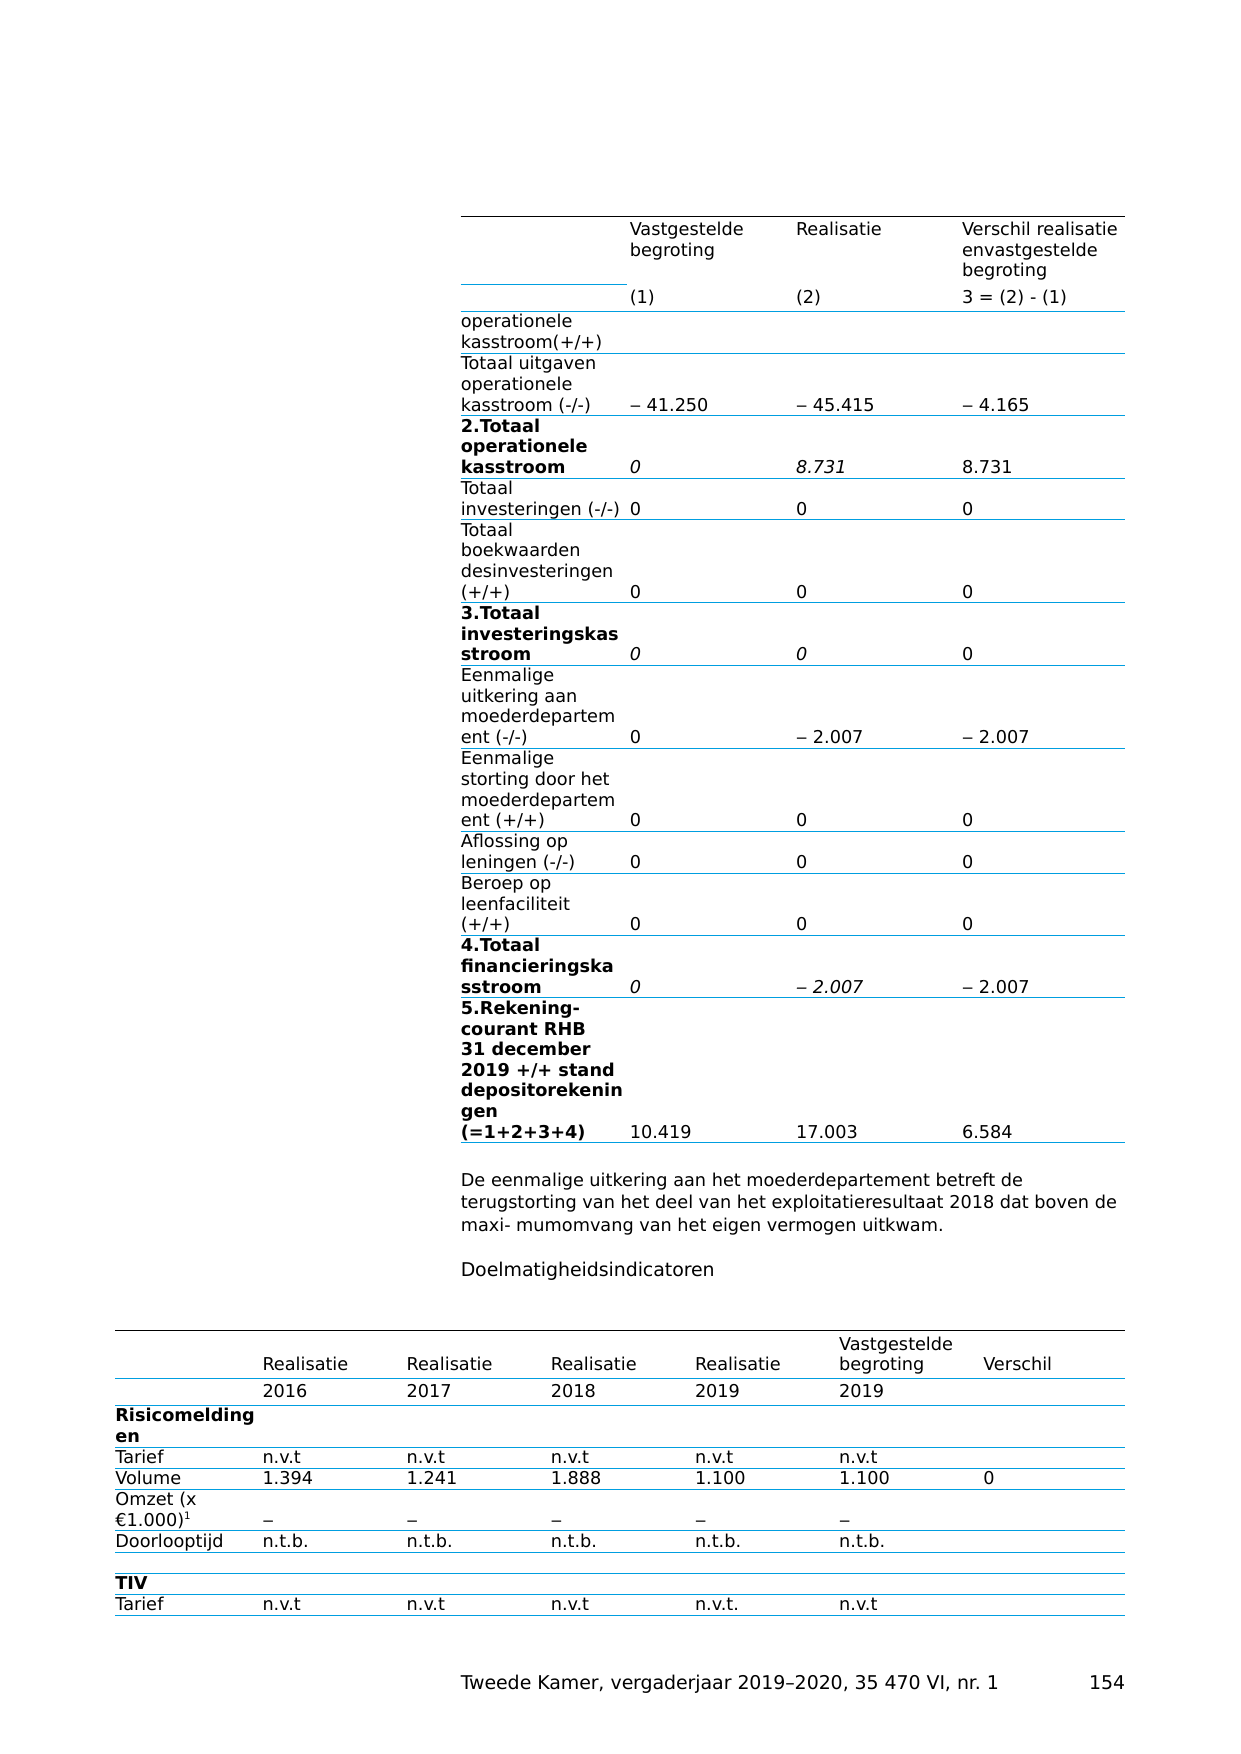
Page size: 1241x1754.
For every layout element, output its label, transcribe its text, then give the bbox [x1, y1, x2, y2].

table_cell Beroep op leenfaciliteit (+/+) [461, 874, 627, 935]
table_cell n.v.t [548, 1448, 692, 1467]
table_cell (2) [793, 284, 959, 311]
table_cell 0 [793, 874, 959, 935]
table_cell 2016 [259, 1379, 403, 1404]
table_cell [627, 312, 793, 353]
table_cell [836, 1406, 980, 1446]
table_cell [259, 1553, 403, 1573]
table_cell Totaal uitgaven operationele kasstroom (-/-) [461, 354, 627, 415]
table_cell 1.241 [404, 1469, 548, 1489]
table_cell 0 [627, 479, 793, 519]
table_cell 0 [793, 479, 959, 519]
table_header Tabel 109 Kasstroom overzicht per 31 december 2019 [461, 191, 1125, 216]
table_cell n.v.t. [692, 1595, 836, 1615]
table_cell 0 [627, 520, 793, 602]
table_cell 2017 [404, 1379, 548, 1404]
table_cell Omzet (x €1.000)1 [115, 1490, 259, 1530]
table_cell 2.Totaal operationele kasstroom [461, 416, 627, 477]
table_cell [404, 1406, 548, 1446]
table_cell [259, 1406, 403, 1446]
table_cell n.v.t [692, 1448, 836, 1467]
table_cell 17.003 [793, 998, 959, 1142]
table_cell [980, 1595, 1125, 1615]
table_cell ‒ 4.165 [959, 354, 1125, 415]
table_cell 0 [627, 749, 793, 831]
table_cell 3 = (2) - (1) [959, 284, 1125, 311]
table_cell 0 [793, 520, 959, 602]
table_cell ‒ [548, 1490, 692, 1530]
table_cell n.t.b. [692, 1531, 836, 1552]
table_cell ‒ [692, 1490, 836, 1530]
table_cell 1.100 [836, 1469, 980, 1489]
table_cell ‒ 2.007 [793, 666, 959, 748]
table_cell [959, 312, 1125, 353]
table_cell Realisatie [404, 1331, 548, 1378]
table_cell 5.Rekening-courant RHB 31 december 2019 +/+ stand depositorekeningen (=1+2+3+4) [461, 998, 627, 1142]
table_cell [836, 1574, 980, 1594]
table_cell ‒ 2.007 [959, 936, 1125, 997]
table_cell 1.394 [259, 1469, 403, 1489]
table_cell 0 [627, 832, 793, 872]
table_cell Verschil realisatie envastgestelde begroting [959, 217, 1125, 284]
table_cell [115, 1331, 259, 1378]
table_cell [115, 1379, 259, 1404]
table_cell [259, 1574, 403, 1594]
table_cell n.v.t [404, 1448, 548, 1467]
table_cell 2018 [548, 1379, 692, 1404]
table_cell Verschil [980, 1331, 1125, 1378]
table_cell 10.419 [627, 998, 793, 1142]
table_header Tabel 110 Overzicht doelmatigheidsindicatoren [115, 1305, 1125, 1330]
table_cell 4.Totaal financieringskasstroom [461, 936, 627, 997]
table_cell Totaal boekwaarden desinvesteringen (+/+) [461, 520, 627, 602]
table_cell Tarief [115, 1448, 259, 1467]
title Doelmatigheidsindicatoren [461, 1259, 1125, 1281]
table_cell n.t.b. [548, 1531, 692, 1552]
table_cell Vastgestelde begroting [627, 217, 793, 284]
table_cell [980, 1448, 1125, 1467]
table_cell ‒ 2.007 [793, 936, 959, 997]
table_cell [548, 1406, 692, 1446]
table_cell [692, 1574, 836, 1594]
table_cell [692, 1553, 836, 1573]
table_cell n.t.b. [836, 1531, 980, 1552]
table_cell 0 [980, 1469, 1125, 1489]
table_cell n.v.t [259, 1448, 403, 1467]
table_cell [461, 285, 627, 311]
table_cell 2019 [836, 1379, 980, 1404]
table_cell 0 [959, 603, 1125, 665]
table_cell [980, 1553, 1125, 1573]
table_cell Realisatie [259, 1331, 403, 1378]
table_cell 0 [627, 603, 793, 665]
table_cell (1) [627, 284, 793, 311]
table_cell ‒ [259, 1490, 403, 1530]
table_cell 0 [793, 603, 959, 665]
table_cell 0 [959, 479, 1125, 519]
table_cell [692, 1406, 836, 1446]
table_cell n.v.t [259, 1595, 403, 1615]
table_cell 1.888 [548, 1469, 692, 1489]
table_cell ‒ 41.250 [627, 354, 793, 415]
table_cell [980, 1406, 1125, 1446]
table_cell 0 [959, 832, 1125, 872]
table_cell [548, 1553, 692, 1573]
table_cell n.v.t [404, 1595, 548, 1615]
table_cell Totaal investeringen (-/-) [461, 479, 627, 519]
table_cell [548, 1574, 692, 1594]
table_cell 0 [627, 666, 793, 748]
table_cell n.v.t [836, 1595, 980, 1615]
table_cell Risicomeldingen [115, 1406, 259, 1446]
table_cell [461, 217, 627, 284]
table_cell Eenmalige uitkering aan moederdepartement (-/-) [461, 666, 627, 748]
table_cell Eenmalige storting door het moederdepartement (+/+) [461, 749, 627, 831]
table_cell 0 [627, 416, 793, 477]
table_cell Realisatie [692, 1331, 836, 1378]
text De eenmalige uitkering aan het moederdepartement betreft de terugstorting van het deel van het exploitatieresultaat 2018 dat boven de maxi- mumomvang van het eigen vermogen uitkwam. [461, 1168, 1125, 1236]
table_cell [836, 1553, 980, 1573]
table_cell operationele kasstroom(+/+) [461, 312, 627, 353]
table_cell Aflossing op leningen (-/-) [461, 832, 627, 872]
table_cell 0 [627, 936, 793, 997]
table_cell ‒ [836, 1490, 980, 1530]
table_cell [980, 1490, 1125, 1530]
table_cell Volume [115, 1469, 259, 1489]
table_cell 0 [959, 520, 1125, 602]
table_cell 0 [959, 874, 1125, 935]
table_cell n.t.b. [259, 1531, 403, 1552]
table_cell 0 [959, 749, 1125, 831]
table_cell [980, 1574, 1125, 1594]
table_cell 0 [627, 874, 793, 935]
table_cell [980, 1531, 1125, 1552]
table_cell ‒ 2.007 [959, 666, 1125, 748]
table_cell 8.731 [793, 416, 959, 477]
table_cell 1.100 [692, 1469, 836, 1489]
table_cell [404, 1574, 548, 1594]
table_cell 2019 [692, 1379, 836, 1404]
table_cell 6.584 [959, 998, 1125, 1142]
table_cell 8.731 [959, 416, 1125, 477]
table_cell [115, 1553, 259, 1573]
table_cell n.t.b. [404, 1531, 548, 1552]
table_cell [793, 312, 959, 353]
table_cell ‒ 45.415 [793, 354, 959, 415]
table_cell Realisatie [548, 1331, 692, 1378]
table_cell n.v.t [836, 1448, 980, 1467]
table_cell 0 [793, 832, 959, 872]
table_cell Doorlooptijd [115, 1531, 259, 1552]
table_cell 0 [793, 749, 959, 831]
table_cell Vastgestelde begroting [836, 1331, 980, 1378]
table_cell [404, 1553, 548, 1573]
table_cell n.v.t [548, 1595, 692, 1615]
table_cell TIV [115, 1574, 259, 1594]
table_cell ‒ [404, 1490, 548, 1530]
table_cell 3.Totaal investeringskasstroom [461, 603, 627, 665]
table_cell Realisatie [793, 217, 959, 284]
table_cell [980, 1379, 1125, 1404]
table_cell Tarief [115, 1595, 259, 1615]
